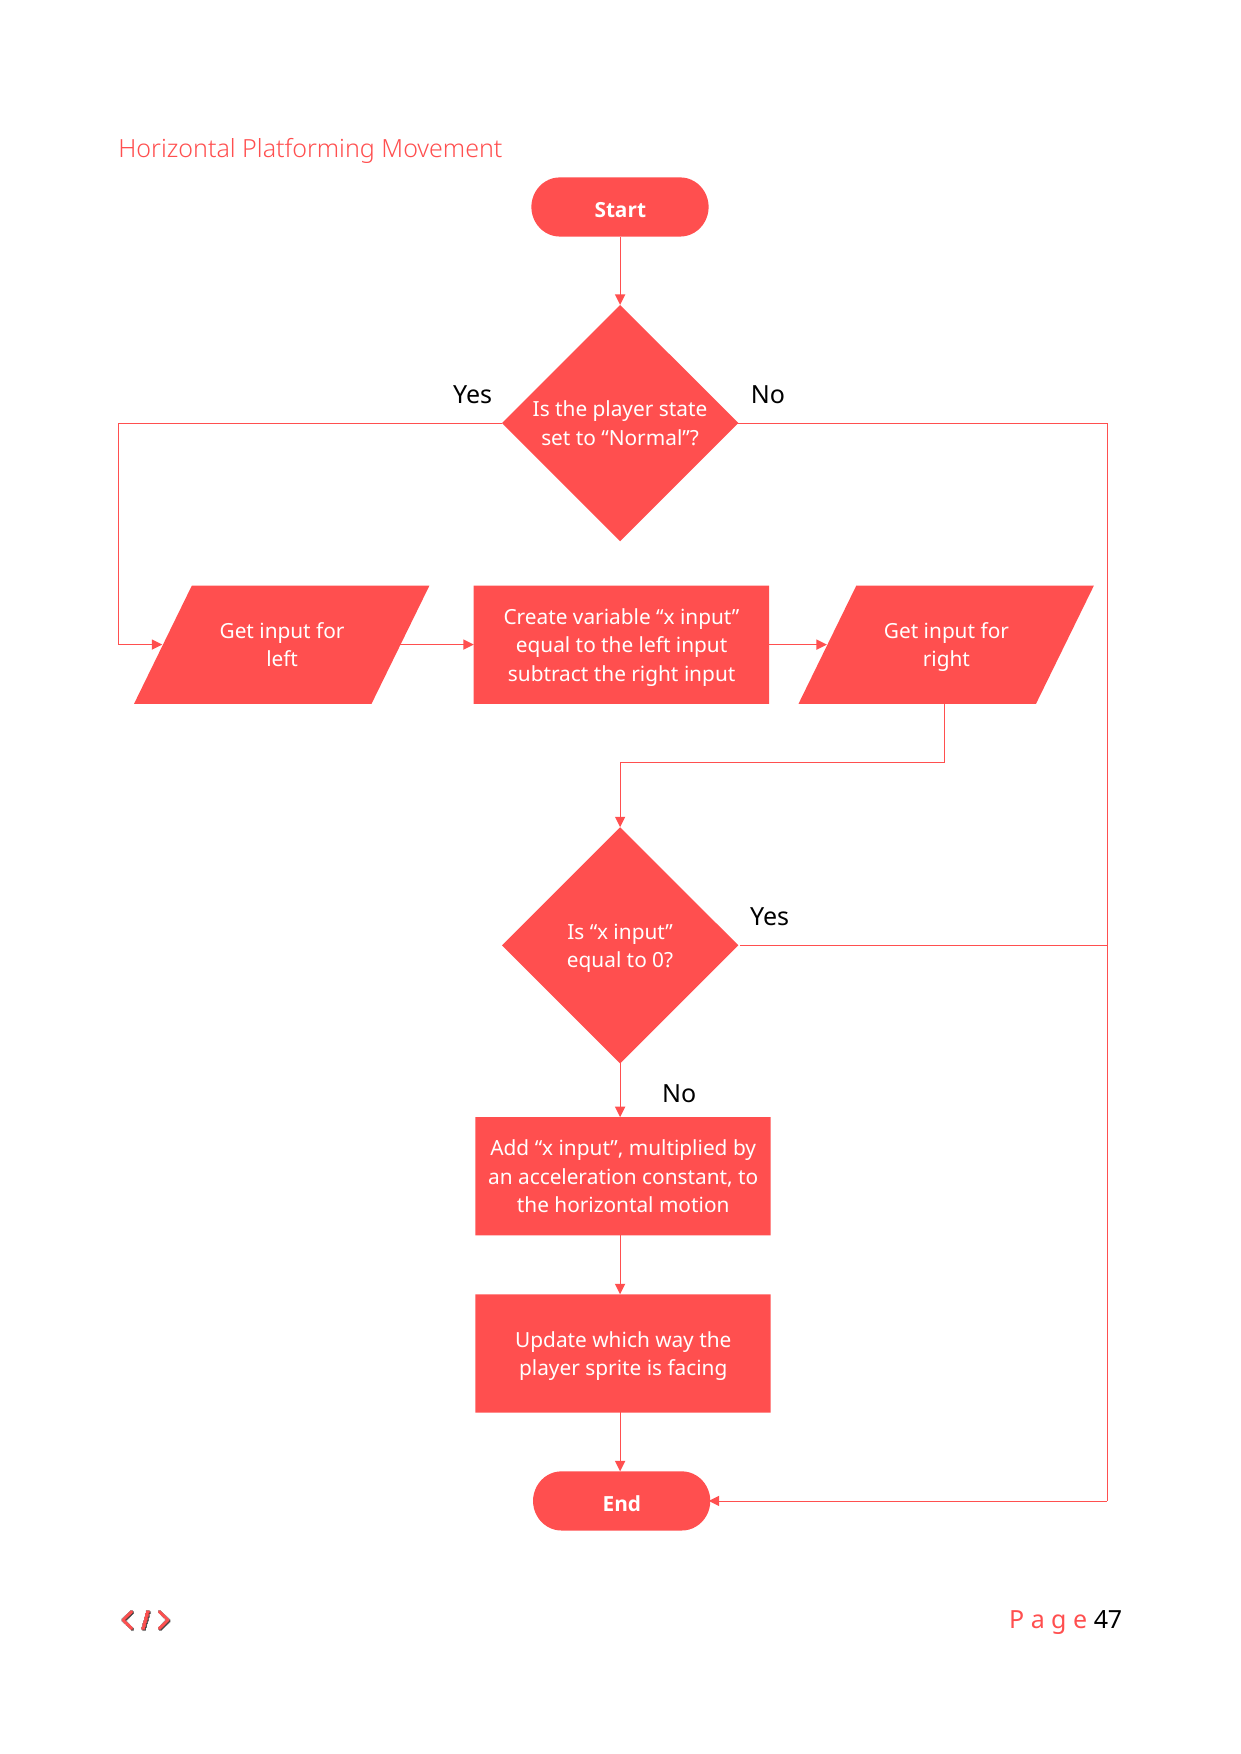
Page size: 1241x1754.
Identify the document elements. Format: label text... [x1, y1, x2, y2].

text Start [549, 195, 691, 219]
text End [551, 1489, 693, 1513]
text Update which way the player sprite is facing [484, 1325, 762, 1382]
text Get input for left [201, 616, 363, 673]
subtitle Horizontal Platforming Movement [118, 131, 1122, 165]
text Create variable “x input” equal to the left input subtract the right input [483, 602, 760, 687]
picture [116, 1591, 175, 1649]
text Get input for right [865, 616, 1027, 673]
text Add “x input”, multiplied by an acceleration constant, to the horizontal motion [484, 1133, 762, 1219]
